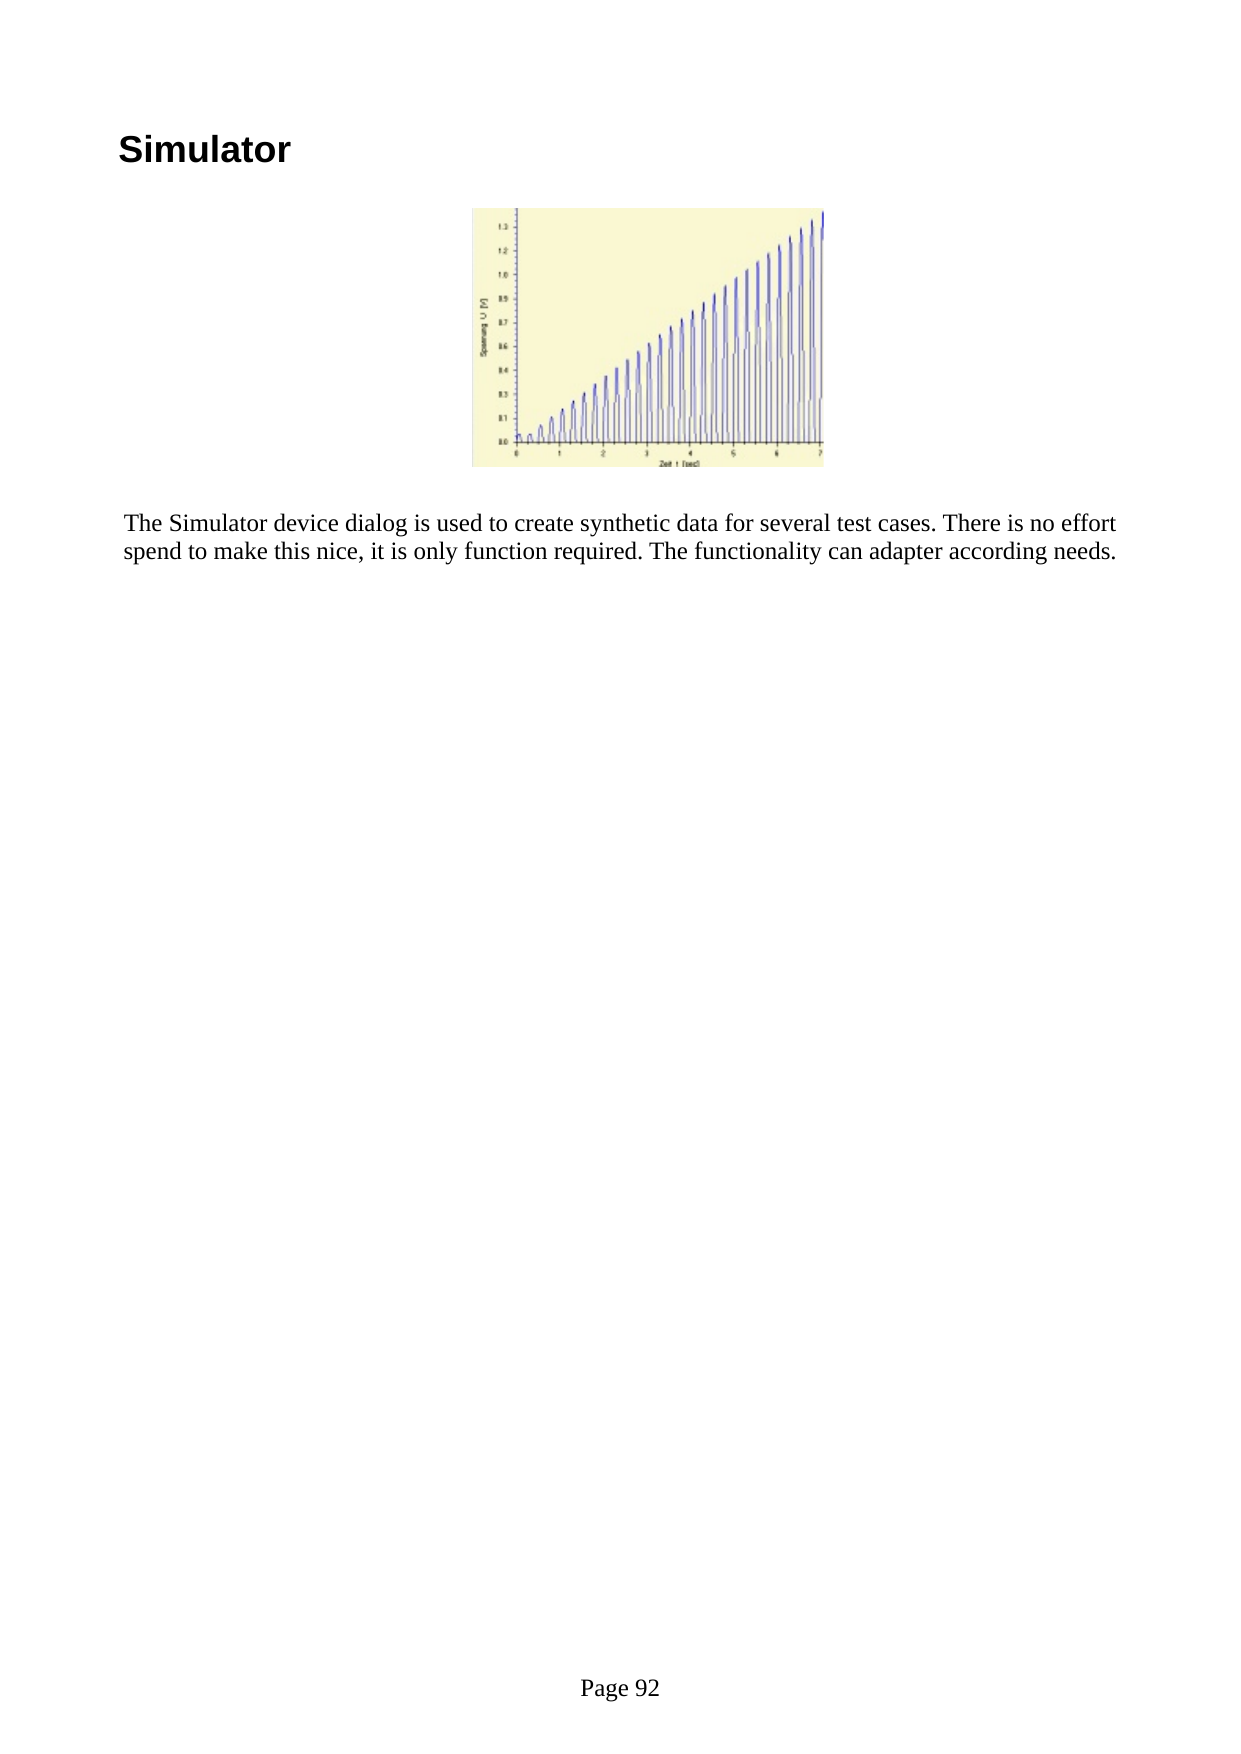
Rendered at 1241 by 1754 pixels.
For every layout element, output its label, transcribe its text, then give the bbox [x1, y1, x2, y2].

text The Simulator device dialog is used to create synthetic data for several test cases. There is no effort spend to make this nice, it is only function required. The functionality can adapter according needs. [118, 508, 1122, 565]
picture [472, 208, 824, 467]
subtitle Simulator [118, 127, 1122, 170]
